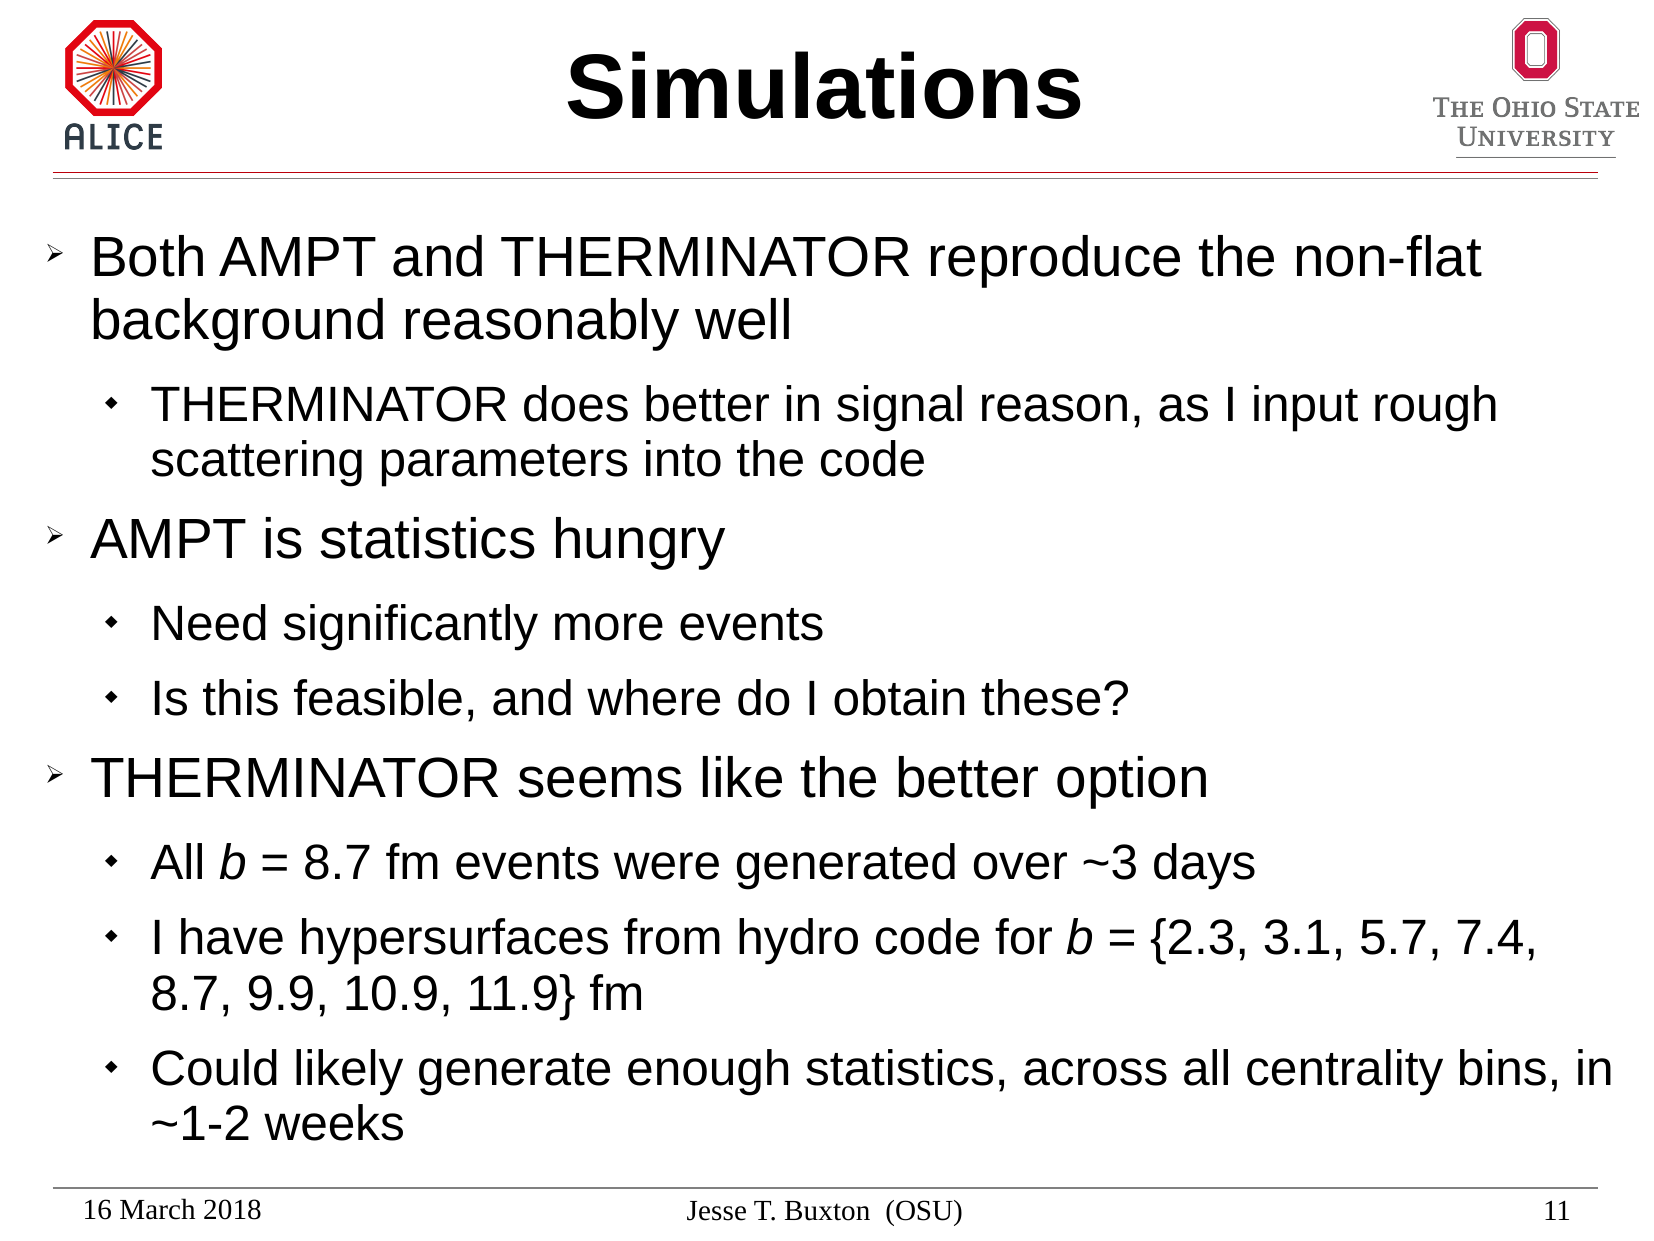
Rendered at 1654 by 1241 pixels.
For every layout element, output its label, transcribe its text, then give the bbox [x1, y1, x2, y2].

title Simulations [137, 1, 1513, 172]
list Both AMPT and THERMINATOR reproduce the non-flat background reasonably well THERMINATOR does better in signal reason, as I input rough scattering parameters into the code AMPT is statistics hungry Need significantly more events Is this feasible, and where do I obtain these? THERMINATOR seems like the better option All b = 8.7 fm events were generated over ~3 days I have hypersurfaces from hydro code for b = {2.3, 3.1, 5.7, 7.4, 8.7, 9.9, 10.9, 11.9} fm Could likely generate enough statistics, across all centrality bins, in ~1-2 weeks [30, 225, 1621, 1156]
picture [1513, 5, 1642, 171]
picture [65, 20, 137, 150]
